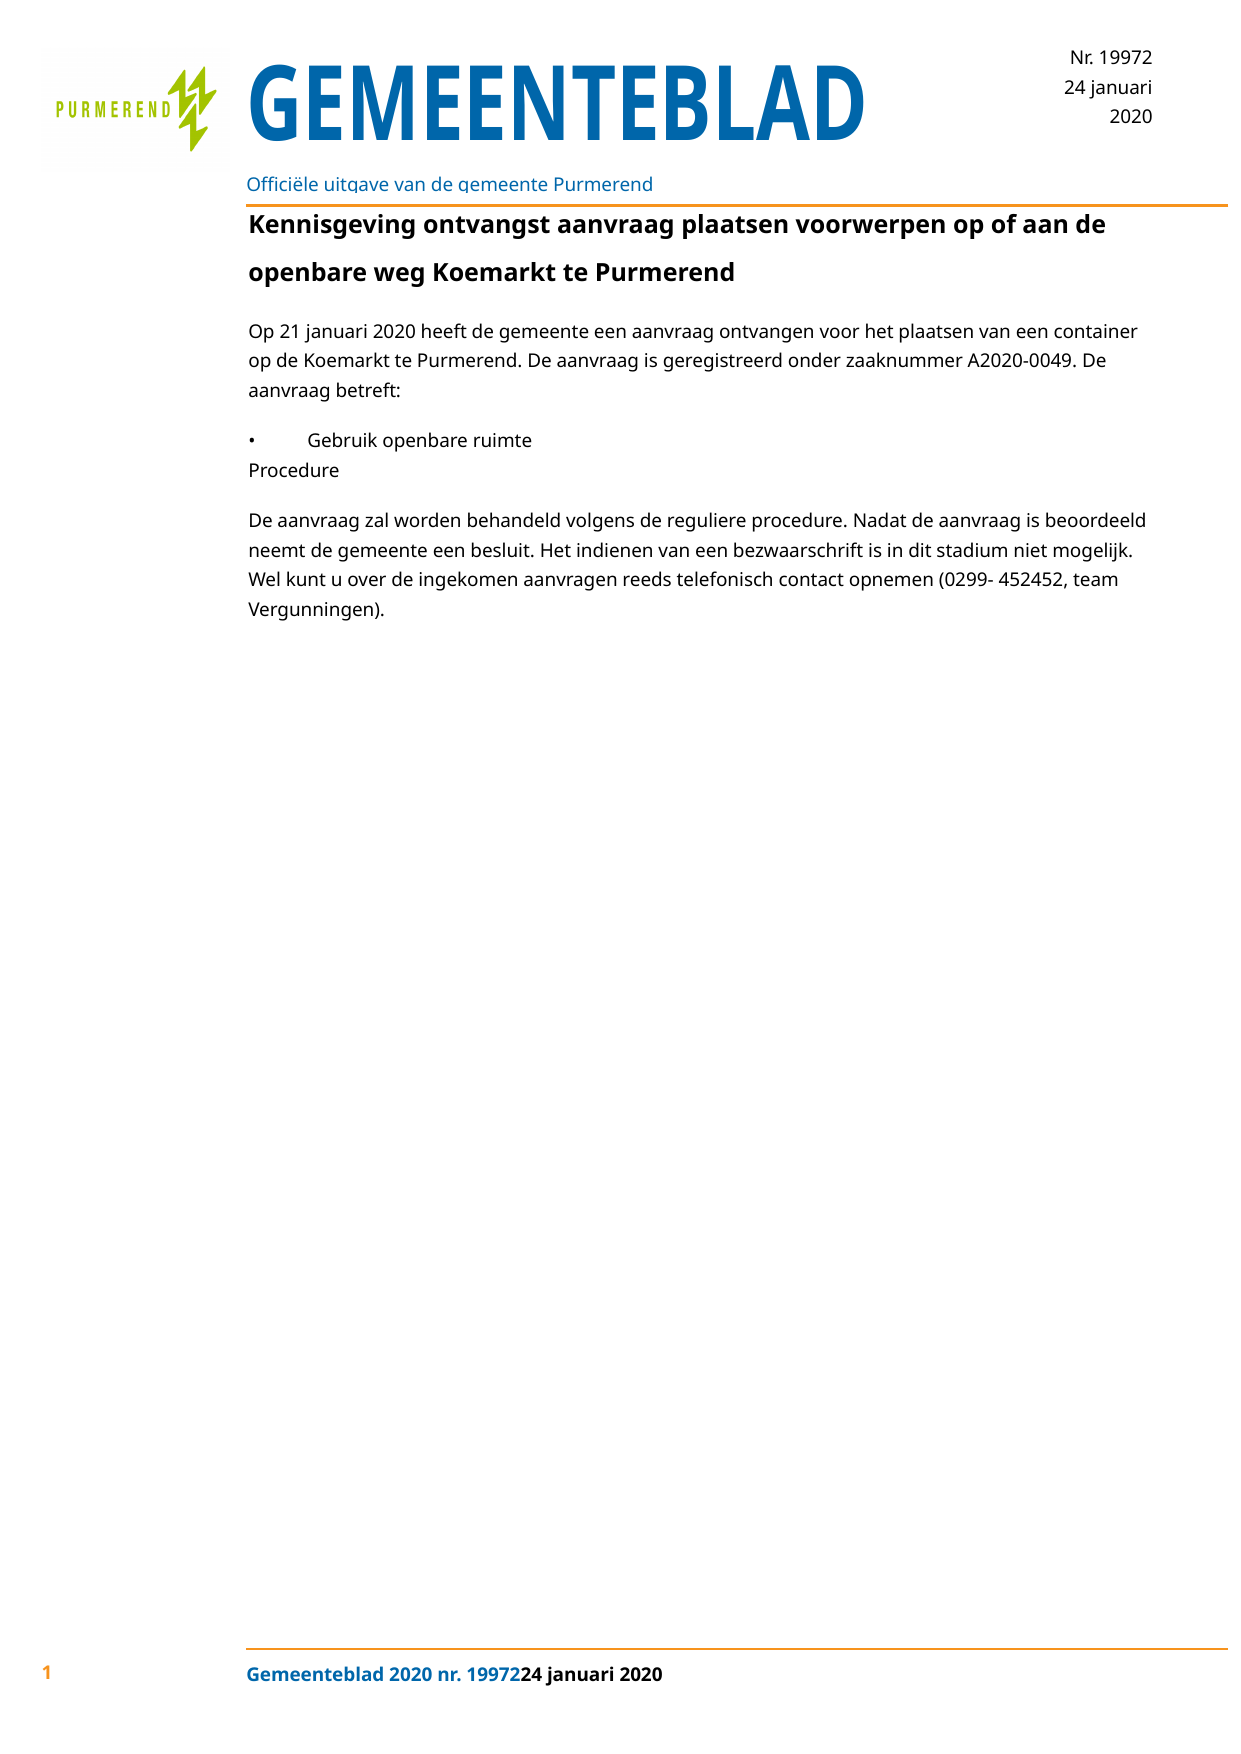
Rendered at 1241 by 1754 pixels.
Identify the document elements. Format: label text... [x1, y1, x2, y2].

picture [41, 47, 231, 172]
text Kennisgeving ontvangst aanvraag plaatsen voorwerpen op of aan de openbare weg Koemarkt te Purmerend [248, 207, 1152, 288]
text Op 21 januari 2020 heeft de gemeente een aanvraag ontvangen voor het plaatsen van een container op de Koemarkt te Purmerend. De aanvraag is geregistreerd onder zaaknummer A2020-0049. De aanvraag betreft: [248, 318, 1152, 403]
text Procedure [248, 457, 1152, 483]
text De aanvraag zal worden behandeld volgens de reguliere procedure. Nadat de aanvraag is beoordeeld neemt de gemeente een besluit. Het indienen van een bezwaarschrift is in dit stadium niet mogelijk. Wel kunt u over de ingekomen aanvragen reeds telefonisch contact opnemen (0299- 452452, team Vergunningen). [248, 507, 1152, 622]
list Gebruik openbare ruimte [248, 427, 1152, 453]
